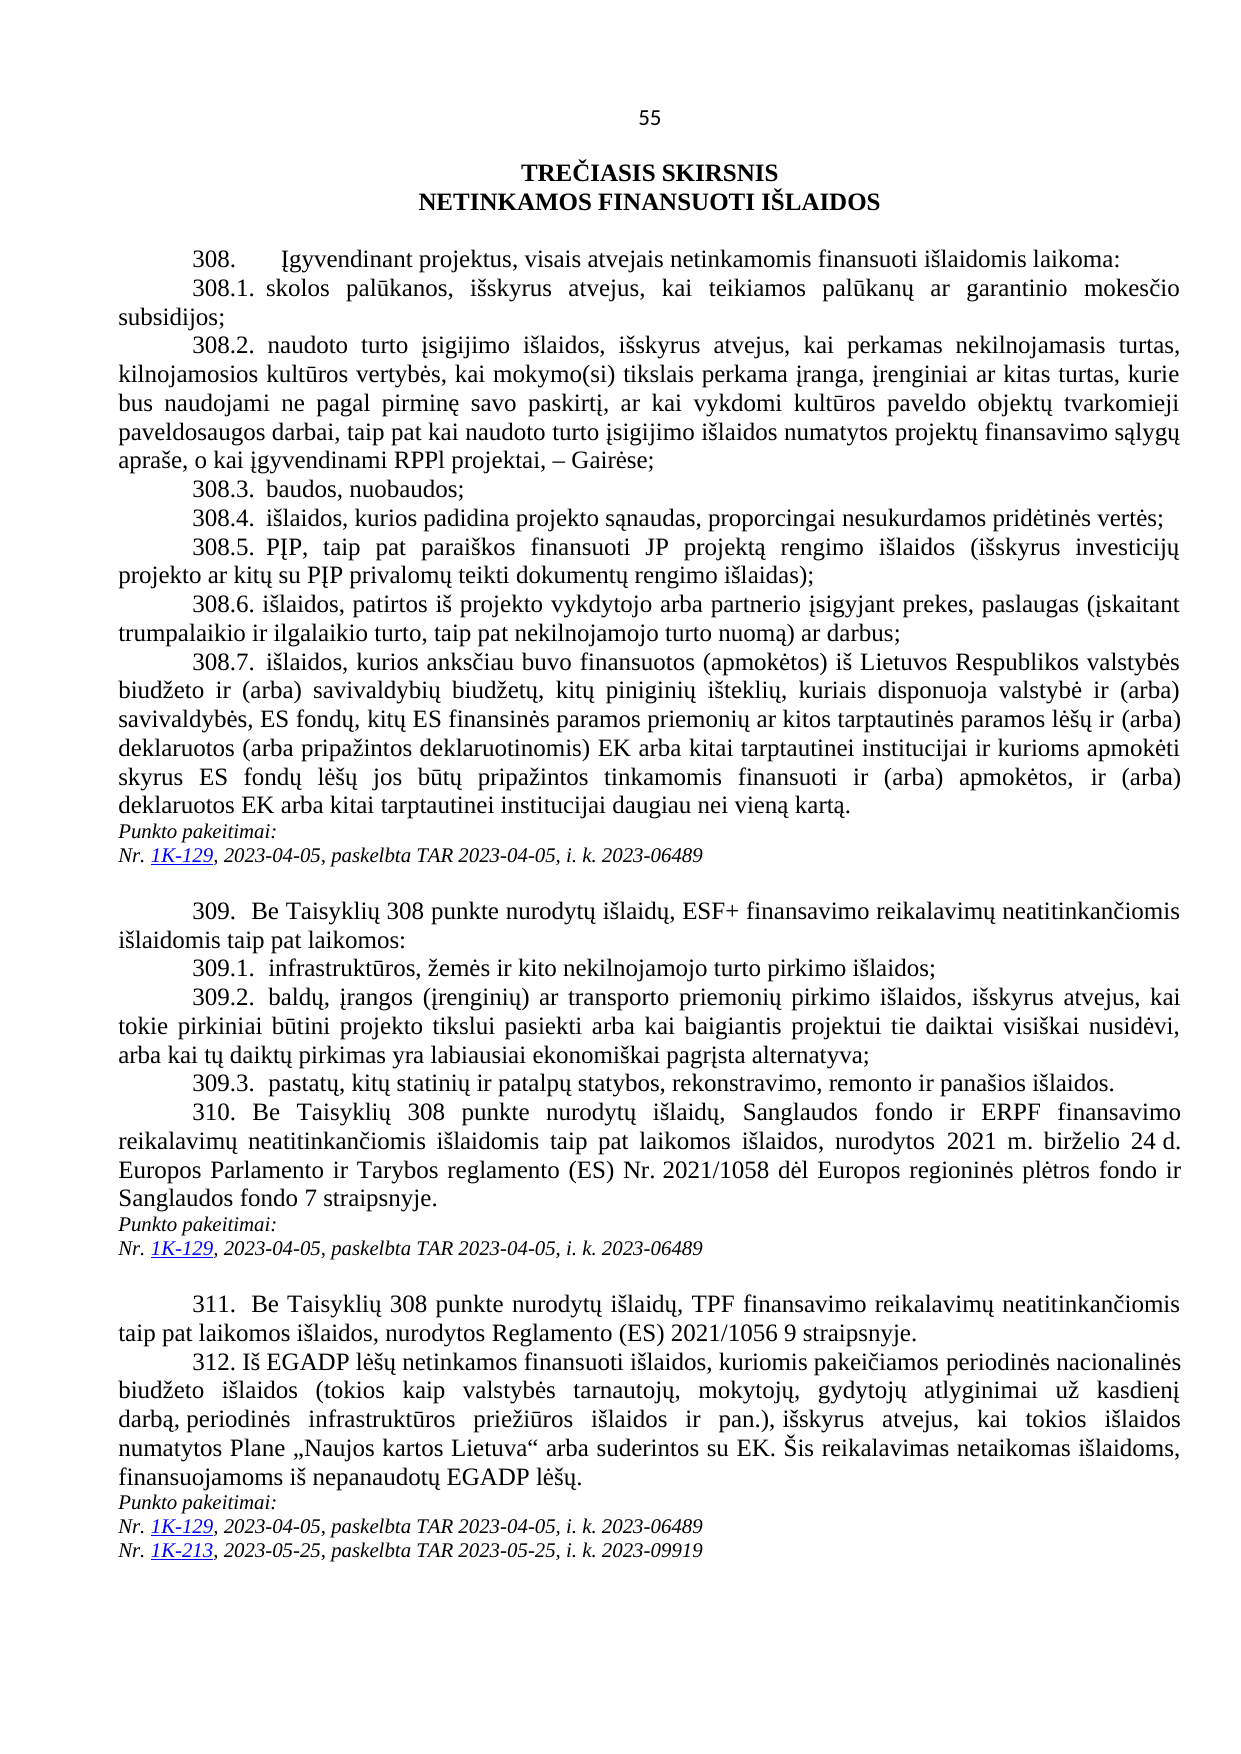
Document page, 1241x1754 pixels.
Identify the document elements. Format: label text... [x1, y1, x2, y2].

text 311. Be Taisyklių 308 punkte nurodytų išlaidų, TPF finansavimo reikalavimų neatitinkančiomis taip pat laikomos išlaidos, nurodytos Reglamento (ES) 2021/1056 9 straipsnyje. [118, 1289, 1181, 1347]
text 308.7. išlaidos, kurios anksčiau buvo finansuotos (apmokėtos) iš Lietuvos Respublikos valstybės biudžeto ir (arba) savivaldybių biudžetų, kitų piniginių išteklių, kuriais disponuoja valstybė ir (arba) savivaldybės, ES fondų, kitų ES finansinės paramos priemonių ar kitos tarptautinės paramos lėšų ir (arba) deklaruotos (arba pripažintos deklaruotinomis) EK arba kitai tarptautinei institucijai ir kurioms apmokėti skyrus ES fondų lėšų jos būtų pripažintos tinkamomis finansuoti ir (arba) apmokėtos, ir (arba) deklaruotos EK arba kitai tarptautinei institucijai daugiau nei vieną kartą. [118, 647, 1181, 819]
text Nr. 1K-213, 2023-05-25, paskelbta TAR 2023-05-25, i. k. 2023-09919 [118, 1538, 1181, 1562]
text Nr. 1K-129, 2023-04-05, paskelbta TAR 2023-04-05, i. k. 2023-06489 [118, 1514, 1181, 1538]
subtitle NETINKAMOS FINANSUOTI IŠLAIDOS [118, 187, 1181, 215]
text 308.4. išlaidos, kurios padidina projekto sąnaudas, proporcingai nesukurdamos pridėtinės vertės; [118, 503, 1181, 532]
text 308. Įgyvendinant projektus, visais atvejais netinkamomis finansuoti išlaidomis laikoma: [118, 244, 1181, 273]
text 308.5. PĮP, taip pat paraiškos finansuoti JP projektą rengimo išlaidos (išskyrus investicijų projekto ar kitų su PĮP privalomų teikti dokumentų rengimo išlaidas); [118, 532, 1181, 589]
text Punkto pakeitimai: [118, 1212, 1181, 1236]
text 309.1. infrastruktūros, žemės ir kito nekilnojamojo turto pirkimo išlaidos; [118, 953, 1181, 982]
text 308.3. baudos, nuobaudos; [118, 474, 1181, 503]
text 308.2. naudoto turto įsigijimo išlaidos, išskyrus atvejus, kai perkamas nekilnojamasis turtas, kilnojamosios kultūros vertybės, kai mokymo(si) tikslais perkama įranga, įrenginiai ar kitas turtas, kurie bus naudojami ne pagal pirminę savo paskirtį, ar kai vykdomi kultūros paveldo objektų tvarkomieji paveldosaugos darbai, taip pat kai naudoto turto įsigijimo išlaidos numatytos projektų finansavimo sąlygų apraše, o kai įgyvendinami RPPl projektai, – Gairėse; [118, 330, 1181, 474]
text 309.2. baldų, įrangos (įrenginių) ar transporto priemonių pirkimo išlaidos, išskyrus atvejus, kai tokie pirkiniai būtini projekto tikslui pasiekti arba kai baigiantis projektui tie daiktai visiškai nusidėvi, arba kai tų daiktų pirkimas yra labiausiai ekonomiškai pagrįsta alternatyva; [118, 982, 1181, 1068]
text 310. Be Taisyklių 308 punkte nurodytų išlaidų, Sanglaudos fondo ir ERPF finansavimo reikalavimų neatitinkančiomis išlaidomis taip pat laikomos išlaidos, nurodytos 2021 m. birželio 24 d. Europos Parlamento ir Tarybos reglamento (ES) Nr. 2021/1058 dėl Europos regioninės plėtros fondo ir Sanglaudos fondo 7 straipsnyje. [118, 1097, 1181, 1212]
text 308.1. skolos palūkanos, išskyrus atvejus, kai teikiamos palūkanų ar garantinio mokesčio subsidijos; [118, 273, 1181, 330]
subtitle TREČIASIS SKIRSNIS [118, 158, 1181, 187]
text Punkto pakeitimai: [118, 1490, 1181, 1514]
text 309.3. pastatų, kitų statinių ir patalpų statybos, rekonstravimo, remonto ir panašios išlaidos. [118, 1068, 1181, 1097]
text Punkto pakeitimai: [118, 819, 1181, 843]
text 312. Iš EGADP lėšų netinkamos finansuoti išlaidos, kuriomis pakeičiamos periodinės nacionalinės biudžeto išlaidos (tokios kaip valstybės tarnautojų, mokytojų, gydytojų atlyginimai už kasdienį darbą, periodinės infrastruktūros priežiūros išlaidos ir pan.), išskyrus atvejus, kai tokios išlaidos numatytos Plane „Naujos kartos Lietuva“ arba suderintos su EK. Šis reikalavimas netaikomas išlaidoms, finansuojamoms iš nepanaudotų EGADP lėšų. [118, 1347, 1181, 1490]
text 309. Be Taisyklių 308 punkte nurodytų išlaidų, ESF+ finansavimo reikalavimų neatitinkančiomis išlaidomis taip pat laikomos: [118, 896, 1181, 953]
text Nr. 1K-129, 2023-04-05, paskelbta TAR 2023-04-05, i. k. 2023-06489 [118, 843, 1181, 867]
text Nr. 1K-129, 2023-04-05, paskelbta TAR 2023-04-05, i. k. 2023-06489 [118, 1236, 1181, 1260]
text 308.6. išlaidos, patirtos iš projekto vykdytojo arba partnerio įsigyjant prekes, paslaugas (įskaitant trumpalaikio ir ilgalaikio turto, taip pat nekilnojamojo turto nuomą) ar darbus; [118, 589, 1181, 647]
